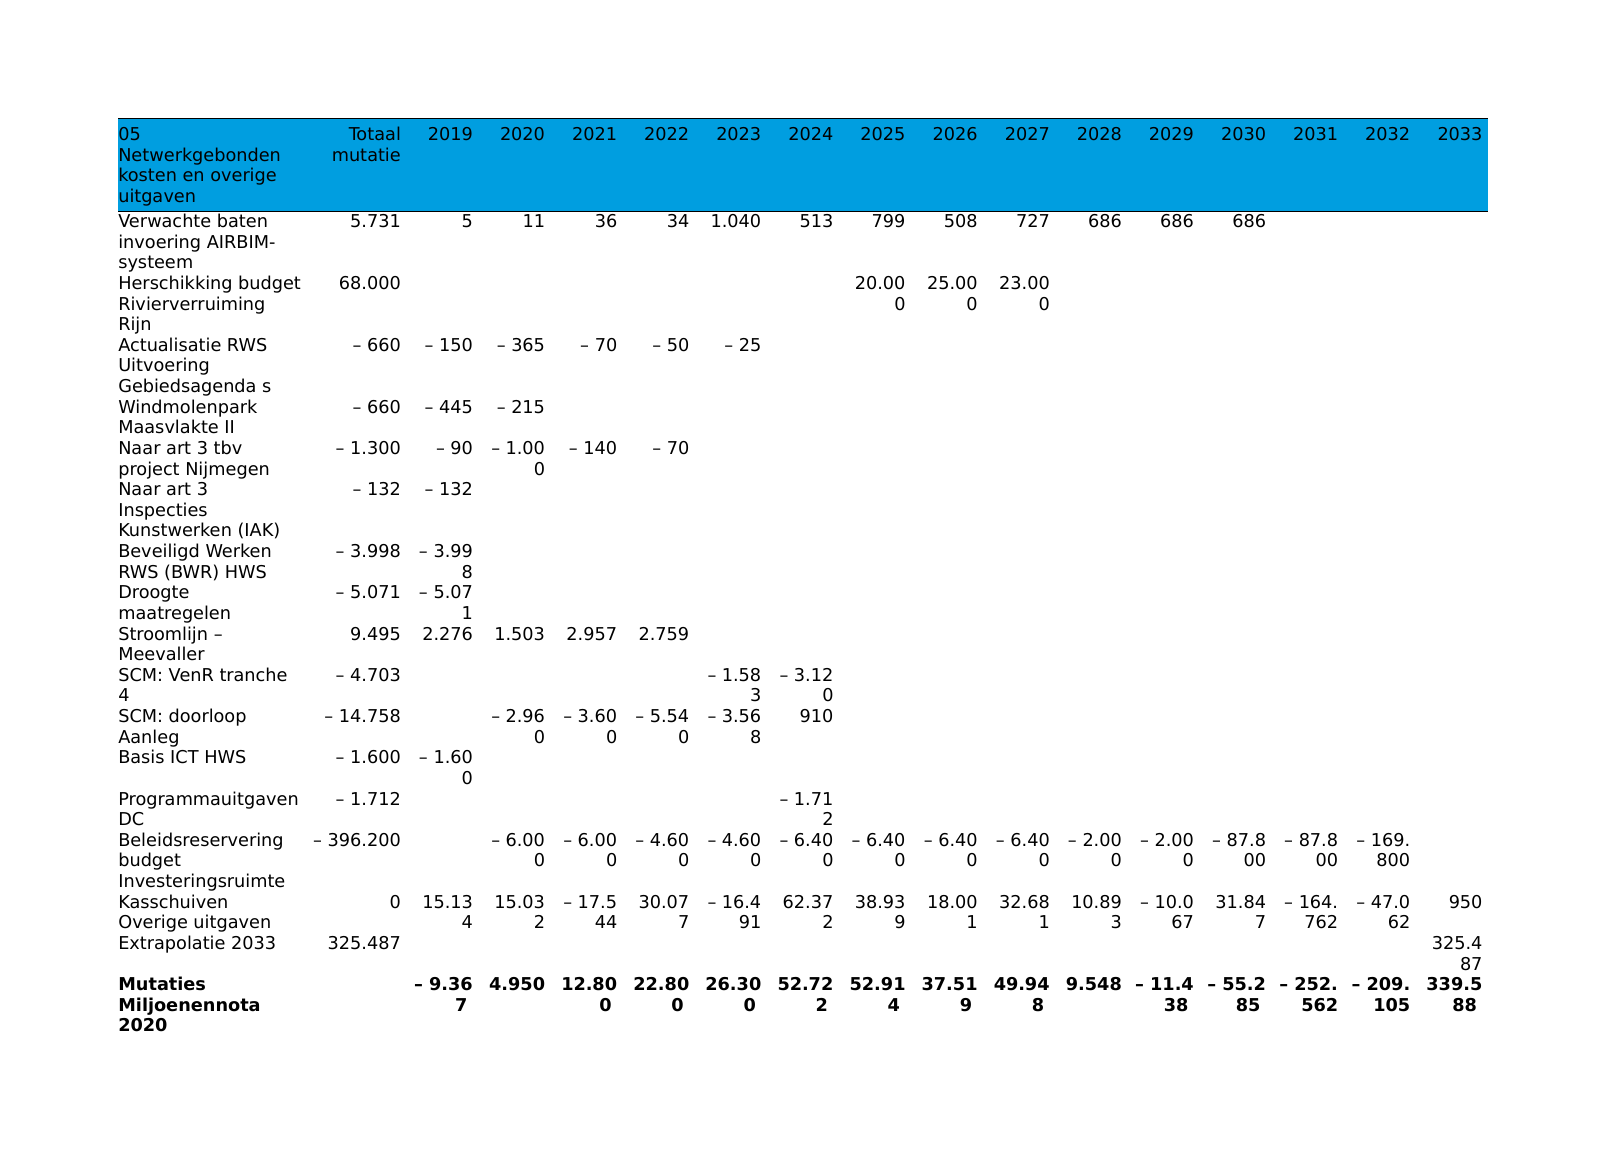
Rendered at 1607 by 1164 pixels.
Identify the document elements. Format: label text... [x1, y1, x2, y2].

table_cell 34 [623, 212, 695, 273]
table_cell [839, 397, 911, 438]
table_cell [303, 974, 406, 1036]
table_cell [1128, 438, 1199, 479]
table_cell [1416, 438, 1488, 479]
table_cell [911, 747, 983, 788]
table_cell [1344, 335, 1416, 397]
table_cell 5.731 [303, 212, 406, 273]
table_cell [1272, 212, 1344, 273]
table_header 2033 [1416, 119, 1488, 211]
table_cell – 1.300 [303, 438, 406, 479]
table_cell 325.487 [1416, 933, 1488, 974]
table_cell – 5.540 [623, 706, 695, 747]
table_cell [911, 438, 983, 479]
table_header 2019 [406, 119, 478, 211]
table_cell [479, 789, 551, 830]
table_cell [1272, 747, 1344, 788]
table_cell [767, 273, 839, 335]
table_cell 0 [303, 892, 406, 933]
table_cell 2.957 [551, 624, 623, 665]
table_cell [623, 747, 695, 788]
table_cell [983, 438, 1055, 479]
table_cell [911, 479, 983, 541]
table_cell [1055, 438, 1127, 479]
table_cell [1272, 706, 1344, 747]
table_cell [551, 582, 623, 623]
table_cell [1344, 438, 1416, 479]
table_cell [839, 335, 911, 397]
table_cell 31.847 [1200, 892, 1272, 933]
table_cell 32.681 [983, 892, 1055, 933]
table_cell [983, 933, 1055, 974]
table_cell [1416, 830, 1488, 892]
table_cell [1055, 624, 1127, 665]
table_cell [551, 397, 623, 438]
table_cell – 47.062 [1344, 892, 1416, 933]
table_cell 38.939 [839, 892, 911, 933]
table_cell [1344, 665, 1416, 706]
table_cell – 5.071 [406, 582, 478, 623]
table_cell – 215 [479, 397, 551, 438]
table_cell – 50 [623, 335, 695, 397]
table_header Totaal mutatie [303, 119, 406, 211]
table_cell – 3.998 [303, 541, 406, 582]
table_cell [767, 397, 839, 438]
table_cell [479, 933, 551, 974]
table_cell [695, 541, 767, 582]
table_cell 1.040 [695, 212, 767, 273]
table_cell – 3.600 [551, 706, 623, 747]
table_cell – 3.120 [767, 665, 839, 706]
table_cell – 252.562 [1272, 974, 1344, 1036]
table_cell [839, 789, 911, 830]
table_cell [1272, 541, 1344, 582]
table_cell [1200, 933, 1272, 974]
table_cell [911, 582, 983, 623]
table_cell [1200, 706, 1272, 747]
table_cell [1128, 273, 1199, 335]
table_cell [1200, 438, 1272, 479]
table_cell 910 [767, 706, 839, 747]
table_cell [911, 541, 983, 582]
table_cell Naar art 3 Inspecties Kunstwerken (IAK) [118, 479, 303, 541]
table_cell Mutaties Miljoenennota 2020 [118, 974, 303, 1036]
table_cell [983, 397, 1055, 438]
table_cell [479, 541, 551, 582]
table_cell [1055, 582, 1127, 623]
table_cell – 6.400 [983, 830, 1055, 892]
table_cell 23.000 [983, 273, 1055, 335]
table_cell [551, 273, 623, 335]
table_cell [623, 479, 695, 541]
table_cell [551, 933, 623, 974]
table_cell [1416, 541, 1488, 582]
table_cell – 11.438 [1128, 974, 1199, 1036]
table_cell [406, 789, 478, 830]
table_cell [1128, 335, 1199, 397]
table_cell [551, 541, 623, 582]
table_cell [1055, 789, 1127, 830]
table_cell Basis ICT HWS [118, 747, 303, 788]
table_cell [767, 747, 839, 788]
table_cell [839, 747, 911, 788]
table_cell – 2.000 [1128, 830, 1199, 892]
table_cell Windmolenpark Maasvlakte II [118, 397, 303, 438]
table_cell SCM: doorloop Aanleg [118, 706, 303, 747]
table_cell [1416, 212, 1488, 273]
table_cell [983, 789, 1055, 830]
table_cell [1416, 665, 1488, 706]
table_cell [1272, 582, 1344, 623]
table_header 2021 [551, 119, 623, 211]
table_cell – 70 [551, 335, 623, 397]
table_cell 325.487 [303, 933, 406, 974]
table_cell 686 [1128, 212, 1199, 273]
table_cell Stroomlijn – Meevaller [118, 624, 303, 665]
table_cell [623, 933, 695, 974]
table_cell [767, 541, 839, 582]
table_cell 36 [551, 212, 623, 273]
table_cell – 16.491 [695, 892, 767, 933]
table_cell [911, 706, 983, 747]
table_cell [983, 335, 1055, 397]
table_cell [1128, 747, 1199, 788]
table_cell [983, 541, 1055, 582]
table_cell [839, 438, 911, 479]
table_cell [839, 624, 911, 665]
table_cell – 6.000 [551, 830, 623, 892]
table_cell [767, 933, 839, 974]
table_cell – 3.568 [695, 706, 767, 747]
table_cell 15.134 [406, 892, 478, 933]
table_cell – 2.000 [1055, 830, 1127, 892]
table_cell [1200, 335, 1272, 397]
table_cell [1055, 933, 1127, 974]
table_header 2022 [623, 119, 695, 211]
table_cell [406, 933, 478, 974]
table_cell – 209.105 [1344, 974, 1416, 1036]
table_cell [695, 397, 767, 438]
table_cell – 4.600 [695, 830, 767, 892]
table_cell [1416, 789, 1488, 830]
table_cell [406, 665, 478, 706]
table_cell [1416, 273, 1488, 335]
table_cell [983, 479, 1055, 541]
table_cell 25.000 [911, 273, 983, 335]
table_cell [1416, 479, 1488, 541]
table_cell 950 [1416, 892, 1488, 933]
table_cell [1128, 789, 1199, 830]
table_cell [1272, 335, 1344, 397]
table_cell – 2.960 [479, 706, 551, 747]
table_cell – 660 [303, 397, 406, 438]
table_cell [1055, 541, 1127, 582]
table_cell [695, 479, 767, 541]
table_cell [695, 438, 767, 479]
table_cell 37.519 [911, 974, 983, 1036]
table_cell [1344, 479, 1416, 541]
table_cell 68.000 [303, 273, 406, 335]
table_header 2030 [1200, 119, 1272, 211]
table_cell [983, 665, 1055, 706]
table_cell [406, 830, 478, 892]
table_header 2024 [767, 119, 839, 211]
table_cell 62.372 [767, 892, 839, 933]
table_cell [479, 747, 551, 788]
table_cell 4.950 [479, 974, 551, 1036]
table_cell 52.914 [839, 974, 911, 1036]
table_cell [1200, 789, 1272, 830]
table_cell [1416, 624, 1488, 665]
table_cell [1200, 541, 1272, 582]
table_cell – 365 [479, 335, 551, 397]
table_cell 2.759 [623, 624, 695, 665]
table_cell Extrapolatie 2033 [118, 933, 303, 974]
table_cell Herschikking budget Rivierverruiming Rijn [118, 273, 303, 335]
table_cell 9.495 [303, 624, 406, 665]
table_cell [479, 665, 551, 706]
table_cell [983, 582, 1055, 623]
table_cell [695, 933, 767, 974]
table_cell 799 [839, 212, 911, 273]
table_cell – 3.998 [406, 541, 478, 582]
table_cell [767, 438, 839, 479]
table_cell [551, 665, 623, 706]
table_header 2027 [983, 119, 1055, 211]
table_cell [1055, 273, 1127, 335]
table_cell [839, 541, 911, 582]
table_cell 508 [911, 212, 983, 273]
table_cell [1128, 624, 1199, 665]
table_cell [839, 706, 911, 747]
table_cell [1200, 665, 1272, 706]
table_cell [623, 665, 695, 706]
table_cell [1055, 397, 1127, 438]
table_cell [839, 933, 911, 974]
table_cell – 1.583 [695, 665, 767, 706]
table_cell [1128, 933, 1199, 974]
table_cell 686 [1055, 212, 1127, 273]
table_cell 52.722 [767, 974, 839, 1036]
table_cell [1272, 665, 1344, 706]
table_cell Actualisatie RWS Uitvoering Gebiedsagenda s [118, 335, 303, 397]
table_cell 686 [1200, 212, 1272, 273]
table_cell [1344, 397, 1416, 438]
table_cell [911, 335, 983, 397]
table_cell [1200, 747, 1272, 788]
table_cell – 1.600 [303, 747, 406, 788]
table_cell 9.548 [1055, 974, 1127, 1036]
table_cell Beleidsreservering budget Investeringsruimte [118, 830, 303, 892]
table_cell [1200, 479, 1272, 541]
table_cell [1416, 397, 1488, 438]
table_cell [1200, 273, 1272, 335]
table_cell [983, 624, 1055, 665]
table_cell – 6.400 [767, 830, 839, 892]
table_cell [1344, 582, 1416, 623]
table_cell 513 [767, 212, 839, 273]
table_cell [1344, 747, 1416, 788]
table_cell [551, 479, 623, 541]
table_cell 18.001 [911, 892, 983, 933]
table_cell – 164.762 [1272, 892, 1344, 933]
table_cell [1272, 624, 1344, 665]
table_cell – 14.758 [303, 706, 406, 747]
table_cell [1272, 397, 1344, 438]
table_cell [1344, 706, 1416, 747]
table_cell – 150 [406, 335, 478, 397]
table_cell [623, 789, 695, 830]
table_cell – 4.600 [623, 830, 695, 892]
table_cell [406, 273, 478, 335]
table_cell – 4.703 [303, 665, 406, 706]
table_cell [983, 747, 1055, 788]
table_header 2029 [1128, 119, 1199, 211]
table_cell [1055, 479, 1127, 541]
table_cell [1272, 789, 1344, 830]
table_cell 12.800 [551, 974, 623, 1036]
table_cell [695, 624, 767, 665]
table_cell – 140 [551, 438, 623, 479]
table_cell [767, 335, 839, 397]
table_cell [1128, 582, 1199, 623]
table_cell 339.588 [1416, 974, 1488, 1036]
table_cell – 5.071 [303, 582, 406, 623]
table_cell [1416, 706, 1488, 747]
table_header 2023 [695, 119, 767, 211]
table_header 2032 [1344, 119, 1416, 211]
table_cell [911, 933, 983, 974]
table_cell [911, 624, 983, 665]
table_cell [1128, 479, 1199, 541]
table_cell [1416, 582, 1488, 623]
table_cell [1200, 397, 1272, 438]
table_cell – 1.000 [479, 438, 551, 479]
table_cell – 169.800 [1344, 830, 1416, 892]
table_cell Beveiligd Werken RWS (BWR) HWS [118, 541, 303, 582]
table_cell Programmauitgaven DC [118, 789, 303, 830]
table_cell [911, 397, 983, 438]
table_cell [406, 706, 478, 747]
table_cell [1200, 582, 1272, 623]
table_cell [1344, 212, 1416, 273]
table_cell [1272, 273, 1344, 335]
table_cell [479, 479, 551, 541]
table_header 2020 [479, 119, 551, 211]
table_cell [695, 789, 767, 830]
table_cell [551, 789, 623, 830]
table_cell – 6.400 [839, 830, 911, 892]
table_cell [1272, 438, 1344, 479]
table_cell – 132 [406, 479, 478, 541]
table_cell [1344, 933, 1416, 974]
table_cell SCM: VenR tranche 4 [118, 665, 303, 706]
table_cell 20.000 [839, 273, 911, 335]
table_cell [479, 273, 551, 335]
table_cell 5 [406, 212, 478, 273]
table_cell – 87.800 [1272, 830, 1344, 892]
table_cell – 6.400 [911, 830, 983, 892]
table_cell – 1.600 [406, 747, 478, 788]
table_cell 30.077 [623, 892, 695, 933]
table_cell [695, 582, 767, 623]
table_header 2028 [1055, 119, 1127, 211]
table_cell 11 [479, 212, 551, 273]
table_cell [1272, 479, 1344, 541]
table_cell [1128, 665, 1199, 706]
table_cell [479, 582, 551, 623]
table_header 2025 [839, 119, 911, 211]
table_cell – 25 [695, 335, 767, 397]
table_cell [767, 582, 839, 623]
table_cell [1416, 747, 1488, 788]
table_cell [911, 789, 983, 830]
table_cell [623, 273, 695, 335]
table_cell [1128, 706, 1199, 747]
table_cell 727 [983, 212, 1055, 273]
table_cell [623, 397, 695, 438]
table_cell [767, 479, 839, 541]
table_cell [1344, 624, 1416, 665]
table_cell [1128, 397, 1199, 438]
table_cell [1128, 541, 1199, 582]
table_cell [839, 582, 911, 623]
table_cell – 70 [623, 438, 695, 479]
table_cell – 6.000 [479, 830, 551, 892]
table_cell [1416, 335, 1488, 397]
table_cell – 396.200 [303, 830, 406, 892]
table_cell Droogte maatregelen [118, 582, 303, 623]
table_cell Verwachte baten invoering AIRBIM-systeem [118, 212, 303, 273]
table_cell 22.800 [623, 974, 695, 1036]
table_cell – 1.712 [303, 789, 406, 830]
table_cell [623, 582, 695, 623]
table_cell [1272, 933, 1344, 974]
table_cell 15.032 [479, 892, 551, 933]
table_cell [1344, 789, 1416, 830]
table_cell [551, 747, 623, 788]
table_cell [767, 624, 839, 665]
table_cell Naar art 3 tbv project Nijmegen [118, 438, 303, 479]
table_cell [695, 747, 767, 788]
table_cell – 132 [303, 479, 406, 541]
table_cell – 9.367 [406, 974, 478, 1036]
table_header 2026 [911, 119, 983, 211]
table_cell – 55.285 [1200, 974, 1272, 1036]
table_cell – 660 [303, 335, 406, 397]
table_cell [911, 665, 983, 706]
table_cell 2.276 [406, 624, 478, 665]
table_cell – 1.712 [767, 789, 839, 830]
table_header 05 Netwerkgebonden kosten en overige uitgaven [118, 119, 303, 211]
table_cell – 17.544 [551, 892, 623, 933]
table_cell [1055, 747, 1127, 788]
table_cell 26.300 [695, 974, 767, 1036]
table_cell 1.503 [479, 624, 551, 665]
table_cell – 87.800 [1200, 830, 1272, 892]
table_cell [1344, 541, 1416, 582]
table_cell 49.948 [983, 974, 1055, 1036]
table_cell Kasschuiven Overige uitgaven [118, 892, 303, 933]
table_cell – 10.067 [1128, 892, 1199, 933]
table_cell 10.893 [1055, 892, 1127, 933]
table_header 2031 [1272, 119, 1344, 211]
table_cell [983, 706, 1055, 747]
table_cell [1055, 665, 1127, 706]
table_cell [623, 541, 695, 582]
table_cell [1200, 624, 1272, 665]
table_cell – 90 [406, 438, 478, 479]
table_cell [695, 273, 767, 335]
table_cell [1055, 335, 1127, 397]
table_cell [1344, 273, 1416, 335]
table_cell [1055, 706, 1127, 747]
table_cell [839, 479, 911, 541]
table_cell [839, 665, 911, 706]
table_cell – 445 [406, 397, 478, 438]
